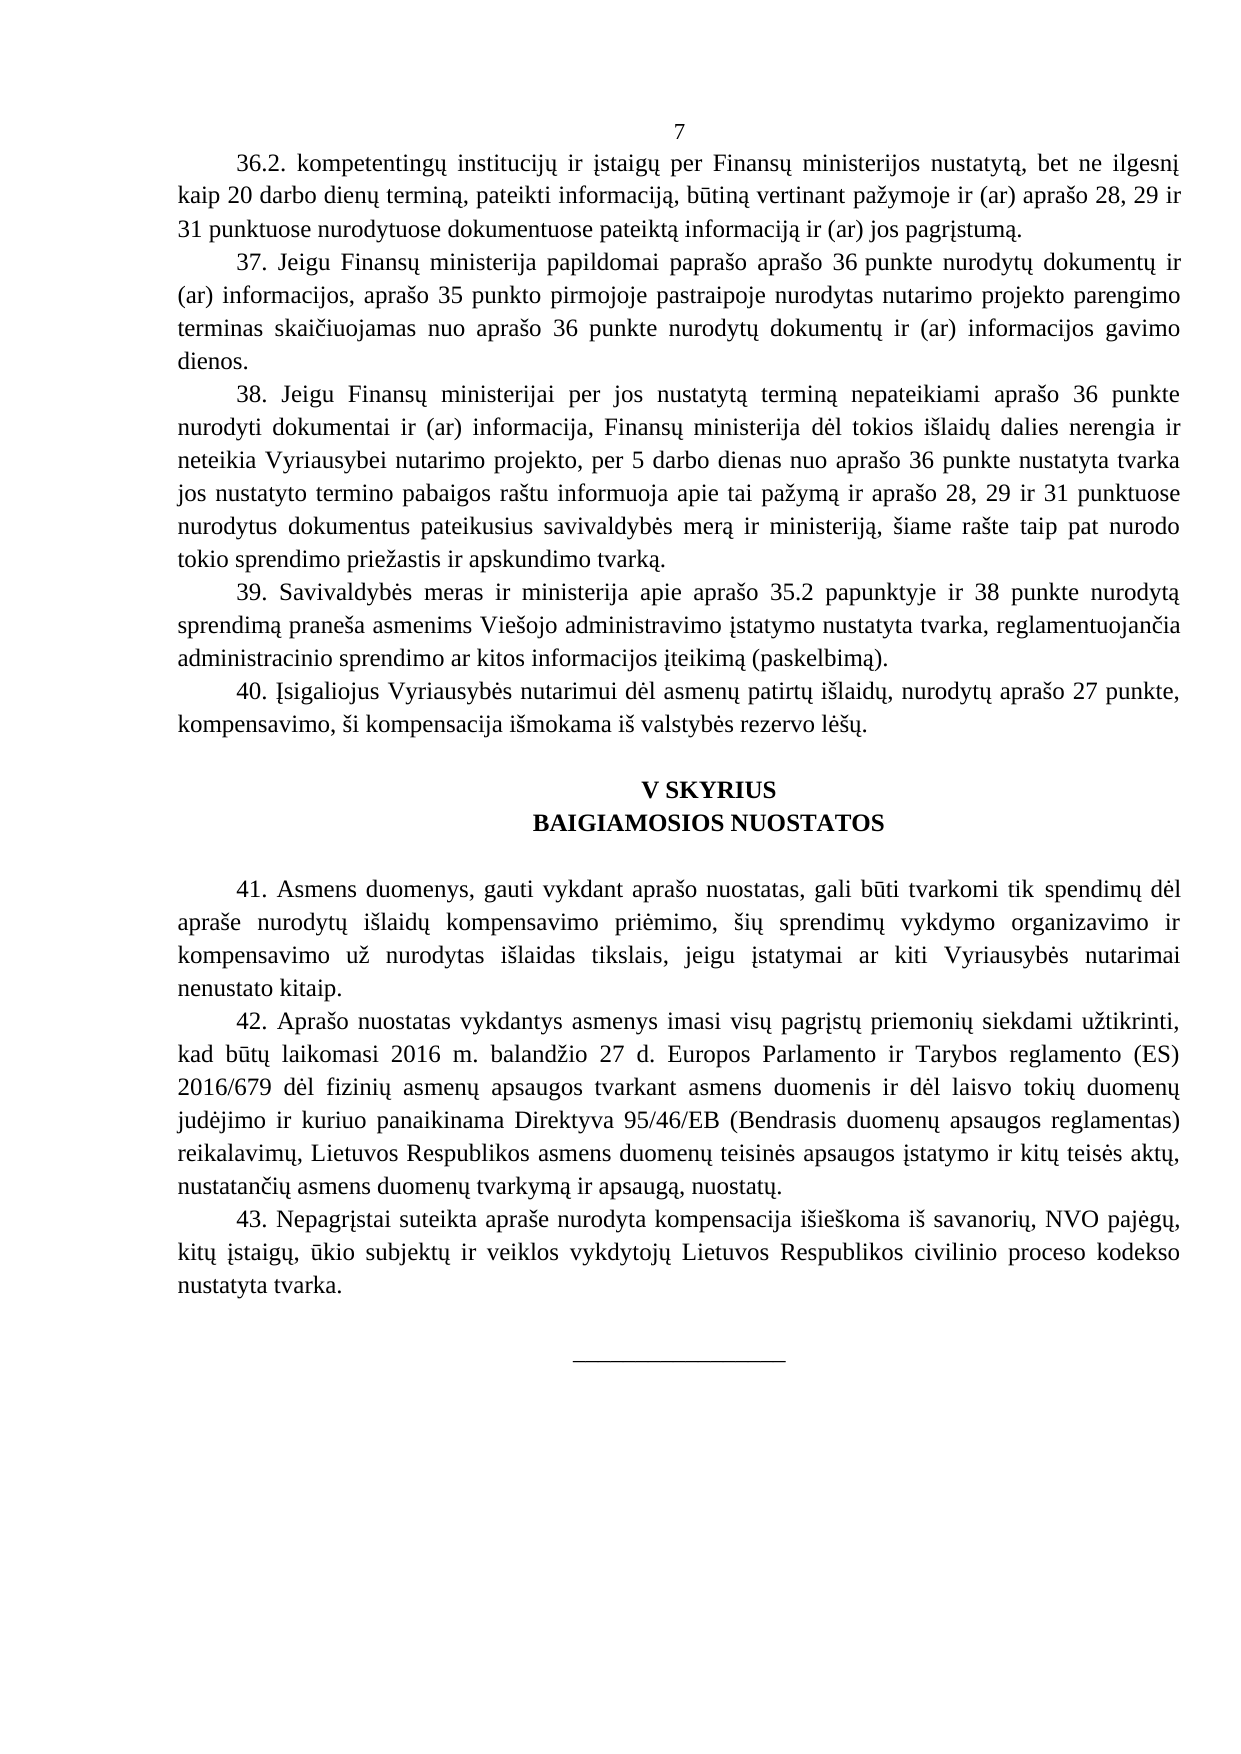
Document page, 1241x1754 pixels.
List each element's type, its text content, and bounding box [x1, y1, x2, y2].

text 39. Savivaldybės meras ir ministerija apie aprašo 35.2 papunktyje ir 38 punkte nurodytą sprendimą praneša asmenims Viešojo administravimo įstatymo nustatyta tvarka, reglamentuojančia administracinio sprendimo ar kitos informacijos įteikimą (paskelbimą). [177, 577, 1181, 672]
text V SKYRIUS [177, 775, 1181, 804]
text _________________ [177, 1336, 1181, 1365]
text 36.2. kompetentingų institucijų ir įstaigų per Finansų ministerijos nustatytą, bet ne ilgesnį kaip 20 darbo dienų terminą, pateikti informaciją, būtiną vertinant pažymoje ir (ar) aprašo 28, 29 ir 31 punktuose nurodytuose dokumentuose pateiktą informaciją ir (ar) jos pagrįstumą. [177, 148, 1181, 242]
text BAIGIAMOSIOS NUOSTATOS [177, 808, 1181, 837]
text 43. Nepagrįstai suteikta apraše nurodyta kompensacija išieškoma iš savanorių, NVO pajėgų, kitų įstaigų, ūkio subjektų ir veiklos vykdytojų Lietuvos Respublikos civilinio proceso kodekso nustatyta tvarka. [177, 1204, 1181, 1299]
text 42. Aprašo nuostatas vykdantys asmenys imasi visų pagrįstų priemonių siekdami užtikrinti, kad būtų laikomasi 2016 m. balandžio 27 d. Europos Parlamento ir Tarybos reglamento (ES) 2016/679 dėl fizinių asmenų apsaugos tvarkant asmens duomenis ir dėl laisvo tokių duomenų judėjimo ir kuriuo panaikinama Direktyva 95/46/EB (Bendrasis duomenų apsaugos reglamentas) reikalavimų, Lietuvos Respublikos asmens duomenų teisinės apsaugos įstatymo ir kitų teisės aktų, nustatančių asmens duomenų tvarkymą ir apsaugą, nuostatų. [177, 1006, 1181, 1200]
text 37. Jeigu Finansų ministerija papildomai paprašo aprašo 36 punkte nurodytų dokumentų ir (ar) informacijos, aprašo 35 punkto pirmojoje pastraipoje nurodytas nutarimo projekto parengimo terminas skaičiuojamas nuo aprašo 36 punkte nurodytų dokumentų ir (ar) informacijos gavimo dienos. [177, 247, 1181, 374]
text 41. Asmens duomenys, gauti vykdant aprašo nuostatas, gali būti tvarkomi tik spendimų dėl apraše nurodytų išlaidų kompensavimo priėmimo, šių sprendimų vykdymo organizavimo ir kompensavimo už nurodytas išlaidas tikslais, jeigu įstatymai ar kiti Vyriausybės nutarimai nenustato kitaip. [177, 874, 1181, 1002]
text 40. Įsigaliojus Vyriausybės nutarimui dėl asmenų patirtų išlaidų, nurodytų aprašo 27 punkte, kompensavimo, ši kompensacija išmokama iš valstybės rezervo lėšų. [177, 676, 1181, 738]
text 38. Jeigu Finansų ministerijai per jos nustatytą terminą nepateikiami aprašo 36 punkte nurodyti dokumentai ir (ar) informacija, Finansų ministerija dėl tokios išlaidų dalies nerengia ir neteikia Vyriausybei nutarimo projekto, per 5 darbo dienas nuo aprašo 36 punkte nustatyta tvarka jos nustatyto termino pabaigos raštu informuoja apie tai pažymą ir aprašo 28, 29 ir 31 punktuose nurodytus dokumentus pateikusius savivaldybės merą ir ministeriją, šiame rašte taip pat nurodo tokio sprendimo priežastis ir apskundimo tvarką. [177, 379, 1181, 573]
